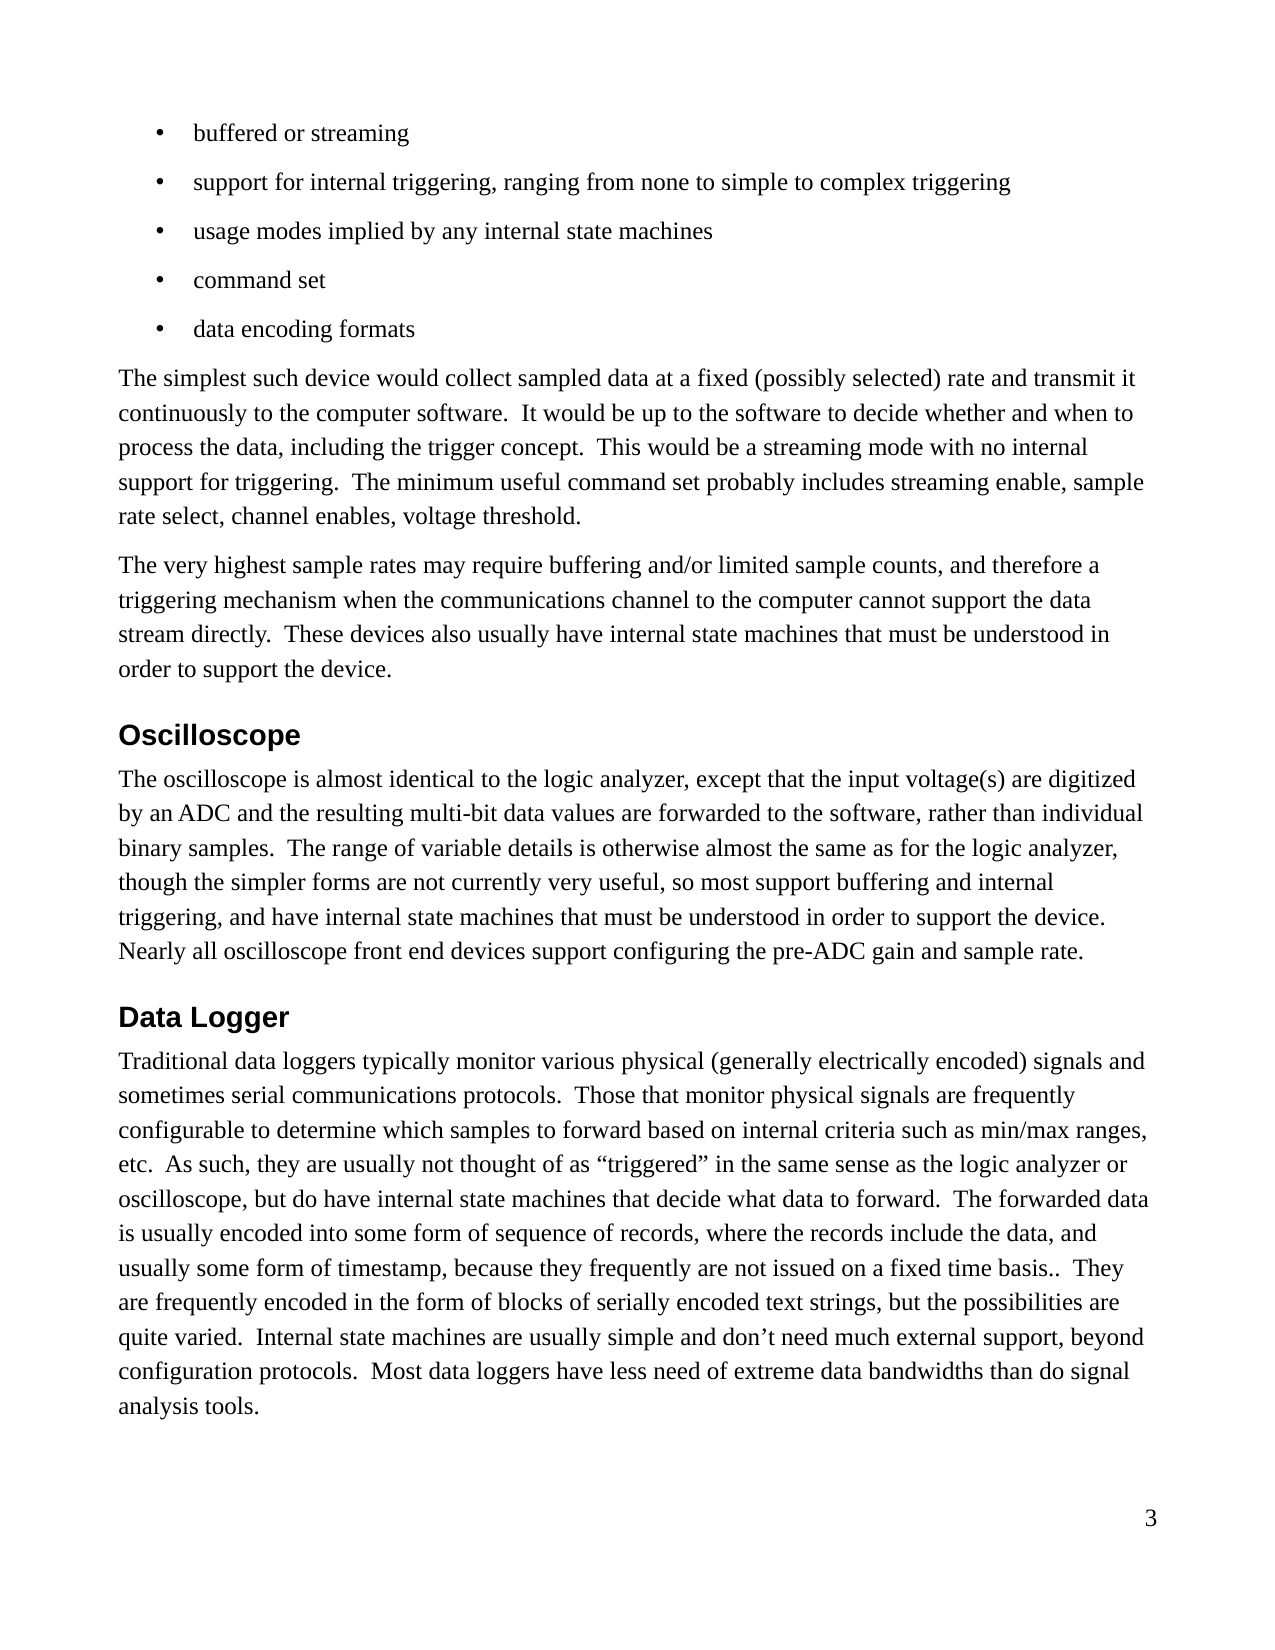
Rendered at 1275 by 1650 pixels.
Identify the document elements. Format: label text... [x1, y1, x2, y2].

text The very highest sample rates may require buffering and/or limited sample counts, and therefore a triggering mechanism when the communications channel to the computer cannot support the data stream directly. These devices also usually have internal state machines that must be understood in order to support the device. [118, 550, 1157, 683]
subtitle Data Logger [118, 1000, 1157, 1033]
text The simplest such device would collect sampled data at a fixed (possibly selected) rate and transmit it continuously to the computer software. It would be up to the software to decide whether and when to process the data, including the trigger concept. This would be a streaming mode with no internal support for triggering. The minimum useful command set probably includes streaming enable, sample rate select, channel enables, voltage threshold. [118, 363, 1157, 530]
list buffered or streaming [156, 118, 1157, 147]
list usage modes implied by any internal state machines [156, 216, 1157, 245]
list support for internal triggering, ranging from none to simple to complex triggering [156, 167, 1157, 196]
list command set [156, 265, 1157, 294]
text Traditional data loggers typically monitor various physical (generally electrically encoded) signals and sometimes serial communications protocols. Those that monitor physical signals are frequently configurable to determine which samples to forward based on internal criteria such as min/max ranges, etc. As such, they are usually not thought of as “triggered” in the same sense as the logic analyzer or oscilloscope, but do have internal state machines that decide what data to forward. The forwarded data is usually encoded into some form of sequence of records, where the records include the data, and usually some form of timestamp, because they frequently are not issued on a fixed time basis.. They are frequently encoded in the form of blocks of serially encoded text strings, but the possibilities are quite varied. Internal state machines are usually simple and don’t need much external support, beyond configuration protocols. Most data loggers have less need of extreme data bandwidths than do signal analysis tools. [118, 1046, 1157, 1419]
list data encoding formats [156, 314, 1157, 343]
text The oscilloscope is almost identical to the logic analyzer, except that the input voltage(s) are digitized by an ADC and the resulting multi-bit data values are forwarded to the software, rather than individual binary samples. The range of variable details is otherwise almost the same as for the logic analyzer, though the simpler forms are not currently very useful, so most support buffering and internal triggering, and have internal state machines that must be understood in order to support the device. Nearly all oscilloscope front end devices support configuring the pre-ADC gain and sample rate. [118, 764, 1157, 965]
subtitle Oscilloscope [118, 717, 1157, 751]
